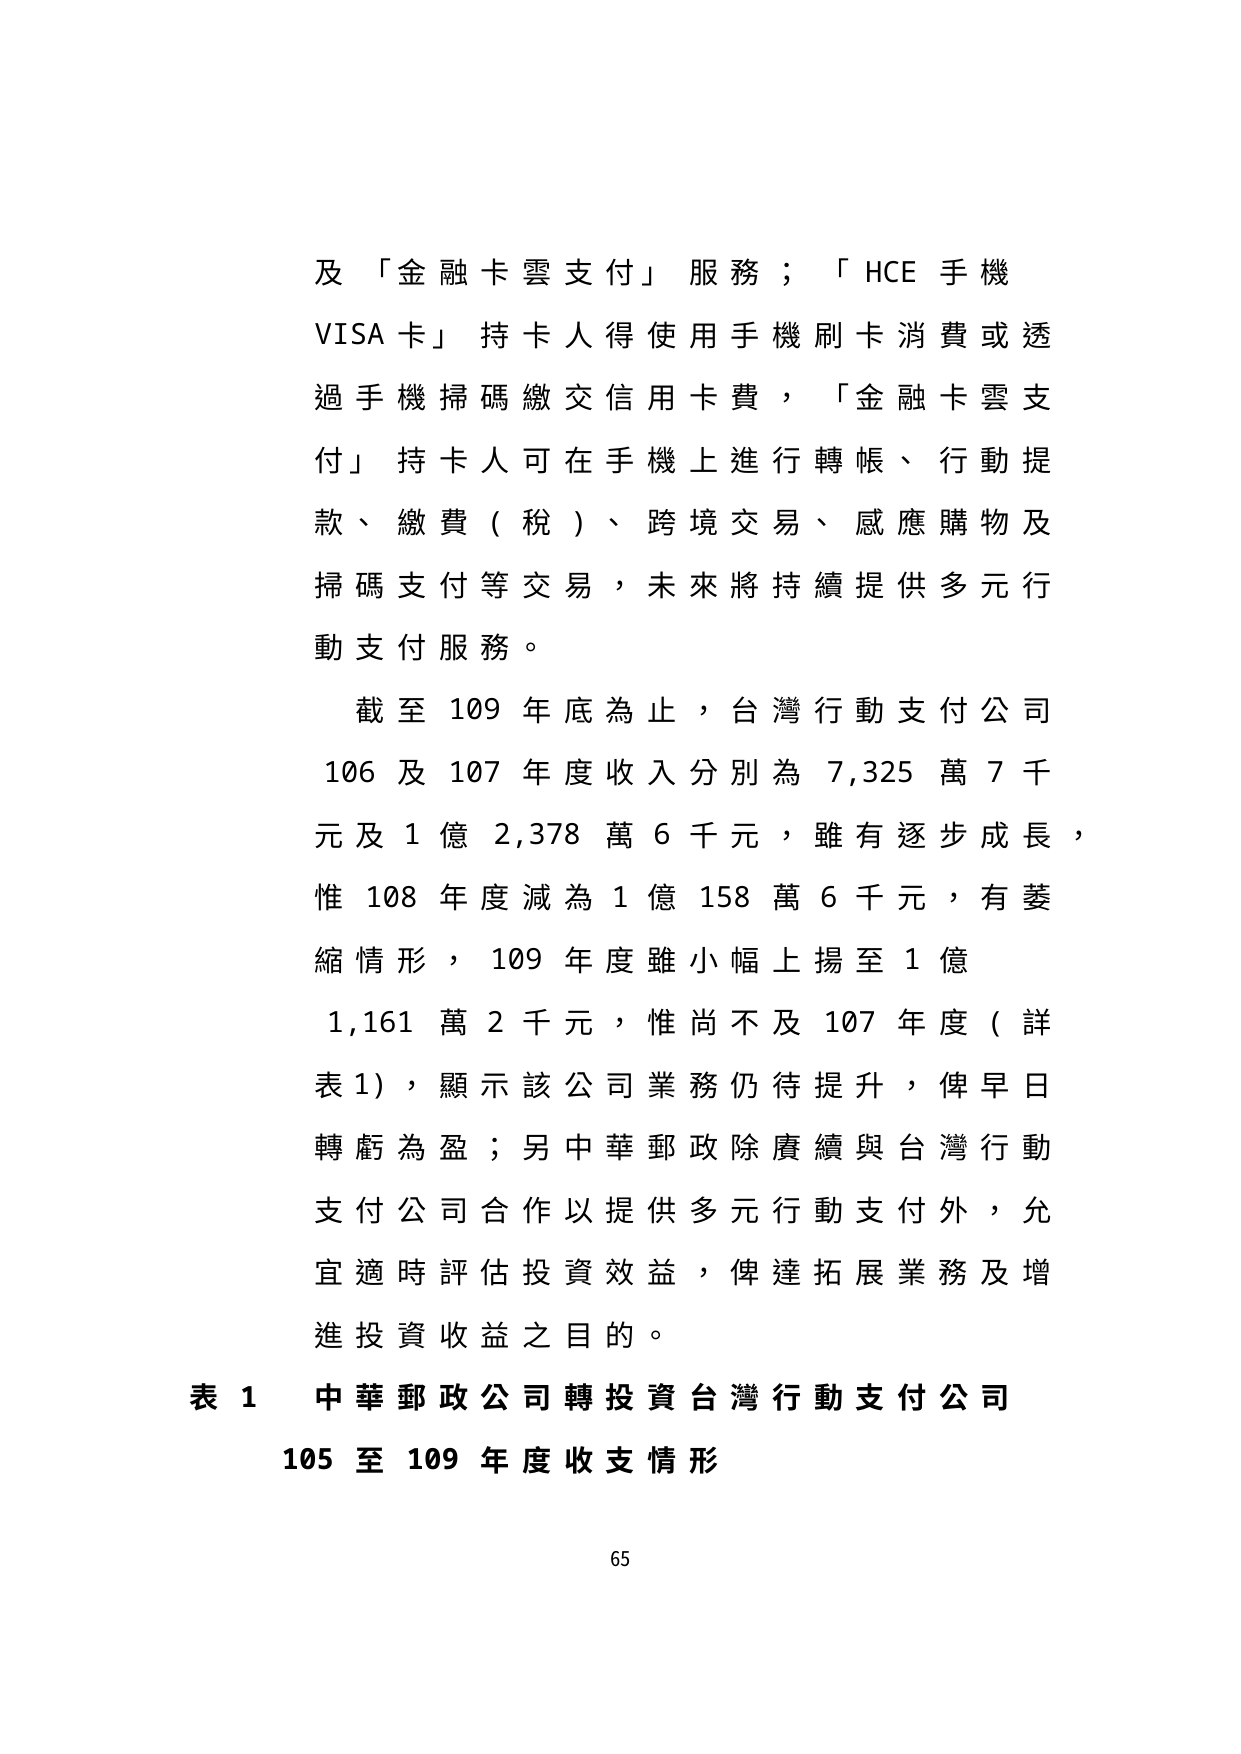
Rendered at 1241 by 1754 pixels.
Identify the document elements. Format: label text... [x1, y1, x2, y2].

text 表1 中華郵政公司轉投資台灣行動支付公司105至109年度收支情形 [183, 1354, 1058, 1479]
text 及「金融卡雲支付」服務；「HCE手機VISA卡」持卡人得使用手機刷卡消費或透過手機掃碼繳交信用卡費，「金融卡雲支付」持卡人可在手機上進行轉帳、行動提款、繳費(稅)、跨境交易、感應購物及掃碼支付等交易，未來將持續提供多元行動支付服務。 [271, 229, 1058, 667]
text 截至109年底為止，台灣行動支付公司106及107年度收入分別為7,325萬7千元及1億2,378萬6千元，雖有逐步成長，惟108年度減為1億158萬6千元，有萎縮情形，109年度雖小幅上揚至1億1,161萬2千元，惟尚不及107年度(詳表1)，顯示該公司業務仍待提升，俾早日轉虧為盈；另中華郵政除賡續與台灣行動支付公司合作以提供多元行動支付外，允宜適時評估投資效益，俾達拓展業務及增進投資收益之目的。 [271, 667, 1058, 1354]
